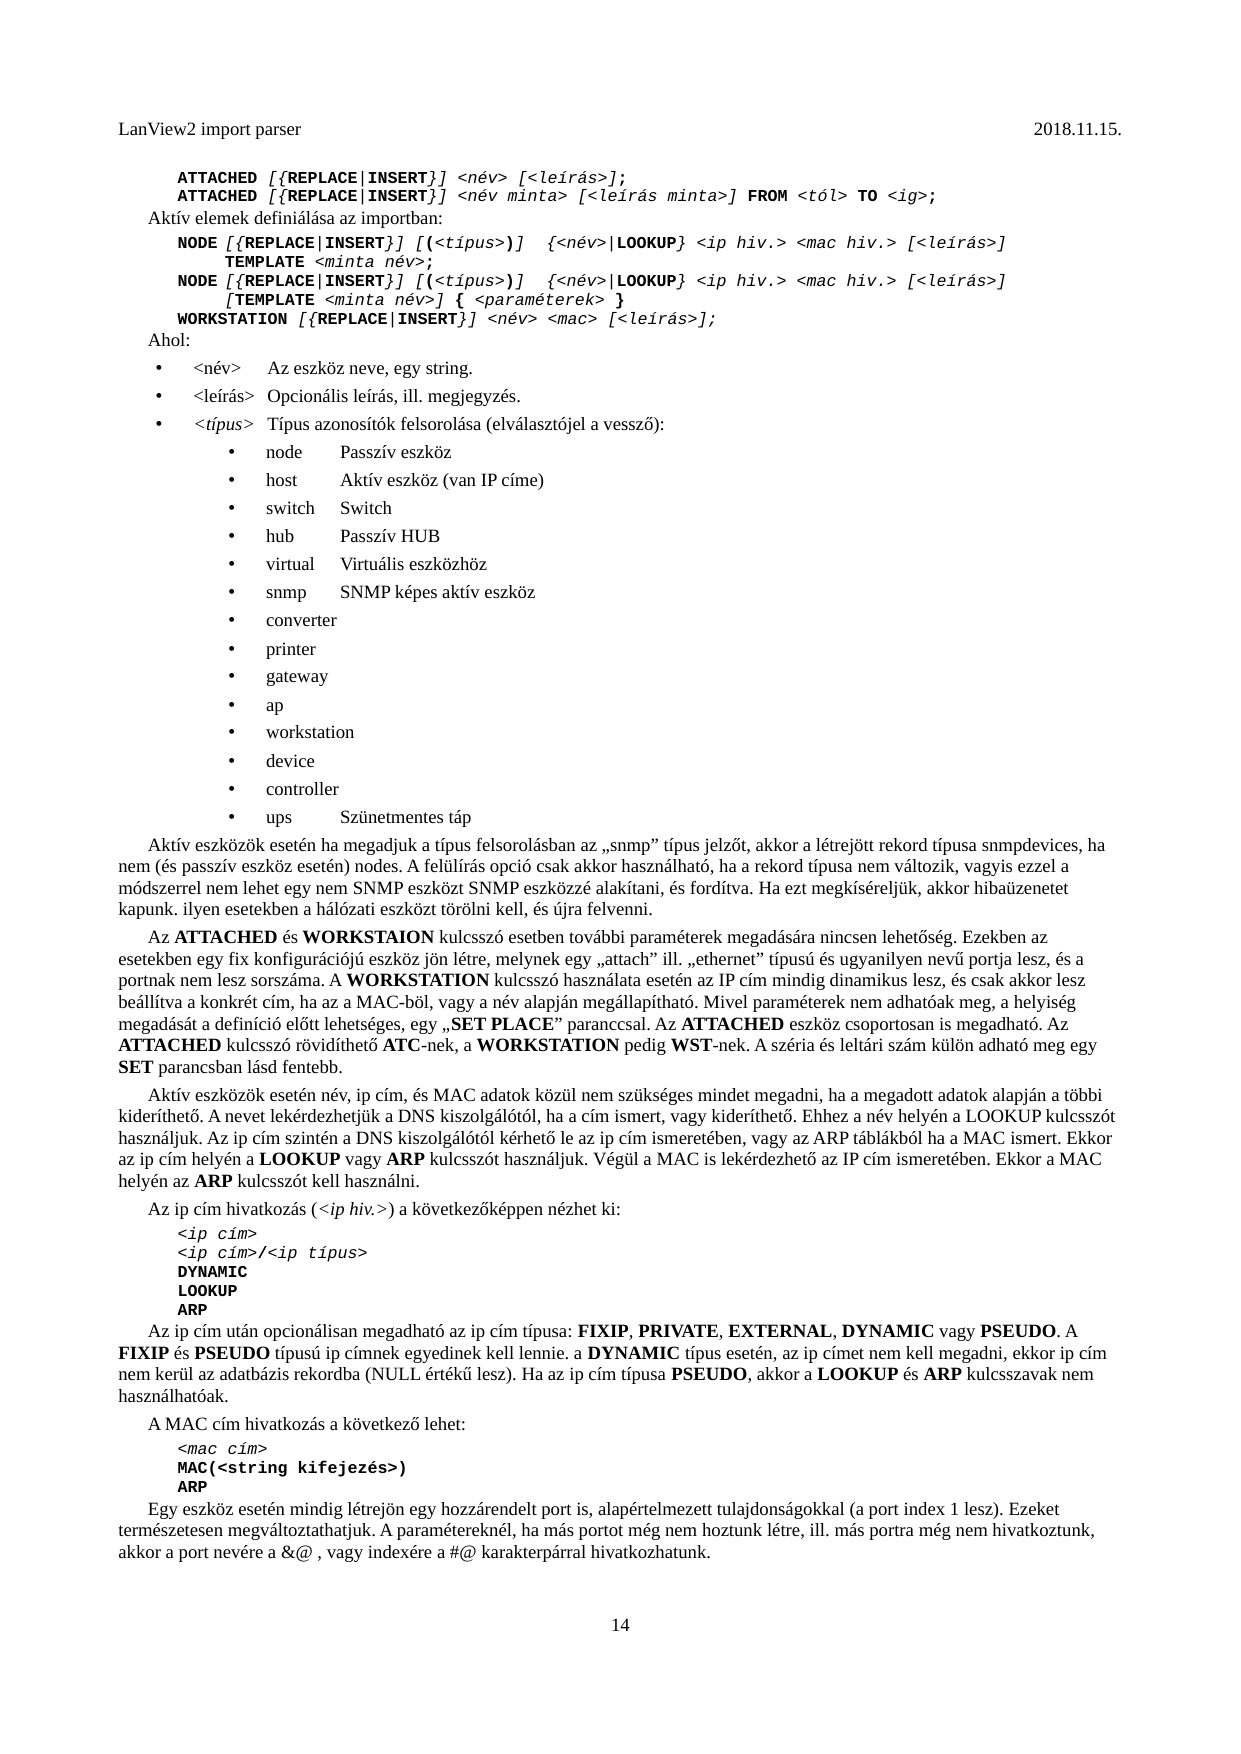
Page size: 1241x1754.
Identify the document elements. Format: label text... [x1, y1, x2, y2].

text [TEMPLATE <minta név>] { <paraméterek> } [177, 291, 1122, 310]
text DYNAMIC [177, 1264, 1122, 1282]
list node Passzív eszköz [228, 441, 1122, 463]
list switch Switch [228, 497, 1122, 519]
list printer [228, 637, 1122, 659]
text Ahol: [118, 329, 1122, 351]
list <típus> Típus azonosítók felsorolása (elválasztójel a vessző): [156, 413, 1122, 435]
list controller [228, 777, 1122, 799]
text Aktív elemek definiálása az importban: [118, 207, 1122, 228]
list device [228, 749, 1122, 771]
text ATTACHED [{REPLACE|INSERT}] <név minta> [<leírás minta>] FROM <tól> TO <ig>; [177, 188, 1122, 207]
list ap [228, 693, 1122, 715]
text NODE [{REPLACE|INSERT}] [(<típus>)] {<név>|LOOKUP} <ip hiv.> <mac hiv.> [<leírás>] [177, 235, 1122, 254]
text A MAC cím hivatkozás a következő lehet: [118, 1413, 1122, 1434]
text <ip cím>/<ip típus> [177, 1245, 1122, 1264]
list <név> Az eszköz neve, egy string. [156, 357, 1122, 379]
text MAC(<string kifejezés>) [177, 1460, 1122, 1479]
text <ip cím> [177, 1226, 1122, 1245]
list virtual Virtuális eszközhöz [228, 553, 1122, 575]
text Az ip cím hivatkozás (<ip hiv.>) a következőképpen nézhet ki: [118, 1198, 1122, 1219]
list host Aktív eszköz (van IP címe) [228, 469, 1122, 491]
text Az ip cím után opcionálisan megadható az ip cím típusa: FIXIP, PRIVATE, EXTERNAL, DYNAMIC vagy PSEUDO. A FIXIP és PSEUDO típusú ip címnek egyedinek kell lennie. a DYNAMIC típus esetén, az ip címet nem kell megadni, ekkor ip cím nem kerül az adatbázis rekordba (NULL értékű lesz). Ha az ip cím típusa PSEUDO, akkor a LOOKUP és ARP kulcsszavak nem használhatóak. [118, 1320, 1122, 1406]
text NODE [{REPLACE|INSERT}] [(<típus>)] {<név>|LOOKUP} <ip hiv.> <mac hiv.> [<leírás>] [177, 273, 1122, 291]
list gateway [228, 665, 1122, 687]
text ARP [177, 1301, 1122, 1320]
text Az ATTACHED és WORKSTAION kulcsszó esetben további paraméterek megadására nincsen lehetőség. Ezekben az esetekben egy fix konfigurációjú eszköz jön létre, melynek egy „attach” ill. „ethernet” típusú és ugyanilyen nevű portja lesz, és a portnak nem lesz sorszáma. A WORKSTATION kulcsszó használata esetén az IP cím mindig dinamikus lesz, és csak akkor lesz beállítva a konkrét cím, ha az a MAC-böl, vagy a név alapján megállapítható. Mivel paraméterek nem adhatóak meg, a helyiség megadását a definíció előtt lehetséges, egy „SET PLACE” paranccsal. Az ATTACHED eszköz csoportosan is megadható. Az ATTACHED kulcsszó rövidíthető ATC-nek, a WORKSTATION pedig WST-nek. A széria és leltári szám külön adható meg egy SET parancsban lásd fentebb. [118, 926, 1122, 1077]
list <leírás> Opcionális leírás, ill. megjegyzés. [156, 385, 1122, 407]
list hub Passzív HUB [228, 525, 1122, 547]
list snmp SNMP képes aktív eszköz [228, 581, 1122, 603]
text WORKSTATION [{REPLACE|INSERT}] <név> <mac> [<leírás>]; [177, 310, 1122, 329]
text ARP [177, 1479, 1122, 1497]
list ups Szünetmentes táp [228, 806, 1122, 827]
text Aktív eszközök esetén ha megadjuk a típus felsorolásban az „snmp” típus jelzőt, akkor a létrejött rekord típusa snmpdevices, ha nem (és passzív eszköz esetén) nodes. A felülírás opció csak akkor használható, ha a rekord típusa nem változik, vagyis ezzel a módszerrel nem lehet egy nem SNMP eszközt SNMP eszközzé alakítani, és fordítva. Ha ezt megkíséreljük, akkor hibaüzenetet kapunk. ilyen esetekben a hálózati eszközt törölni kell, és újra felvenni. [118, 833, 1122, 920]
list converter [228, 609, 1122, 631]
text ATTACHED [{REPLACE|INSERT}] <név> [<leírás>]; [177, 169, 1122, 188]
text Aktív eszközök esetén név, ip cím, és MAC adatok közül nem szükséges mindet megadni, ha a megadott adatok alapján a többi kideríthető. A nevet lekérdezhetjük a DNS kiszolgálótól, ha a cím ismert, vagy kideríthető. Ehhez a név helyén a LOOKUP kulcsszót használjuk. Az ip cím szintén a DNS kiszolgálótól kérhető le az ip cím ismeretében, vagy az ARP táblákból ha a MAC ismert. Ekkor az ip cím helyén a LOOKUP vagy ARP kulcsszót használjuk. Végül a MAC is lekérdezhető az IP cím ismeretében. Ekkor a MAC helyén az ARP kulcsszót kell használni. [118, 1084, 1122, 1191]
list workstation [228, 721, 1122, 743]
text Egy eszköz esetén mindig létrejön egy hozzárendelt port is, alapértelmezett tulajdonságokkal (a port index 1 lesz). Ezeket természetesen megváltoztathatjuk. A paramétereknél, ha más portot még nem hoztunk létre, ill. más portra még nem hivatkoztunk, akkor a port nevére a &@ , vagy indexére a #@ karakterpárral hivatkozhatunk. [118, 1497, 1122, 1562]
text LOOKUP [177, 1282, 1122, 1301]
text TEMPLATE <minta név>; [177, 254, 1122, 273]
text <mac cím> [177, 1441, 1122, 1460]
